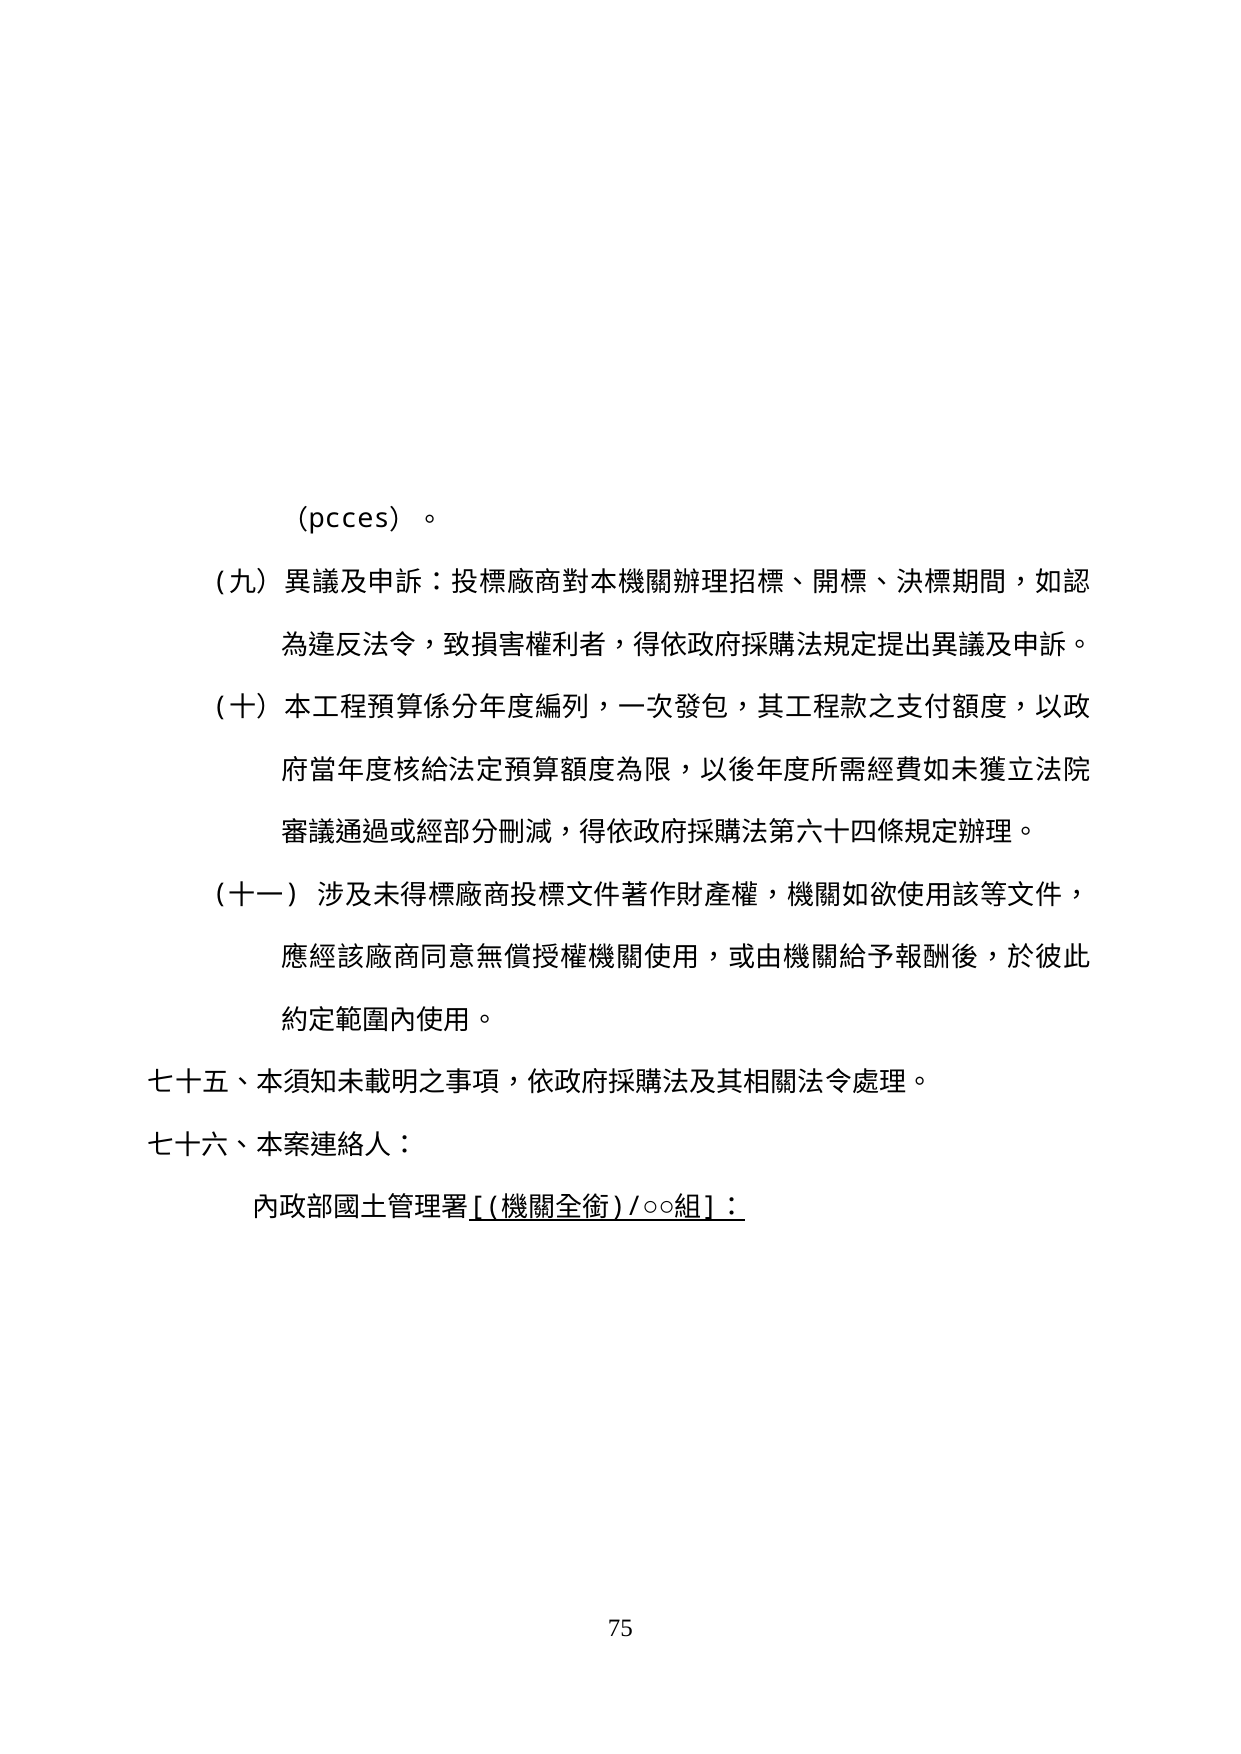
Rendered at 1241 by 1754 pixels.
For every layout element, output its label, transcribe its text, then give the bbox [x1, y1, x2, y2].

text (十一) 涉及未得標廠商投標文件著作財產權，機關如欲使用該等文件，應經該廠商同意無償授權機關使用，或由機關給予報酬後，於彼此約定範圍內使用。 [212, 851, 1092, 1038]
text 內政部國土管理署[(機關全銜)/○○組]： [252, 1163, 1092, 1226]
text 七十六、本案連絡人： [147, 1101, 1092, 1163]
text 七十五、本須知未載明之事項，依政府採購法及其相關法令處理。 [148, 1038, 1092, 1101]
text (九）異議及申訴：投標廠商對本機關辦理招標、開標、決標期間，如認為違反法令，致損害權利者，得依政府採購法規定提出異議及申訴。 [212, 538, 1092, 663]
text （pcces）。 [212, 476, 1092, 538]
text (十）本工程預算係分年度編列，一次發包，其工程款之支付額度，以政府當年度核給法定預算額度為限，以後年度所需經費如未獲立法院審議通過或經部分刪減，得依政府採購法第六十四條規定辦理。 [212, 663, 1092, 851]
